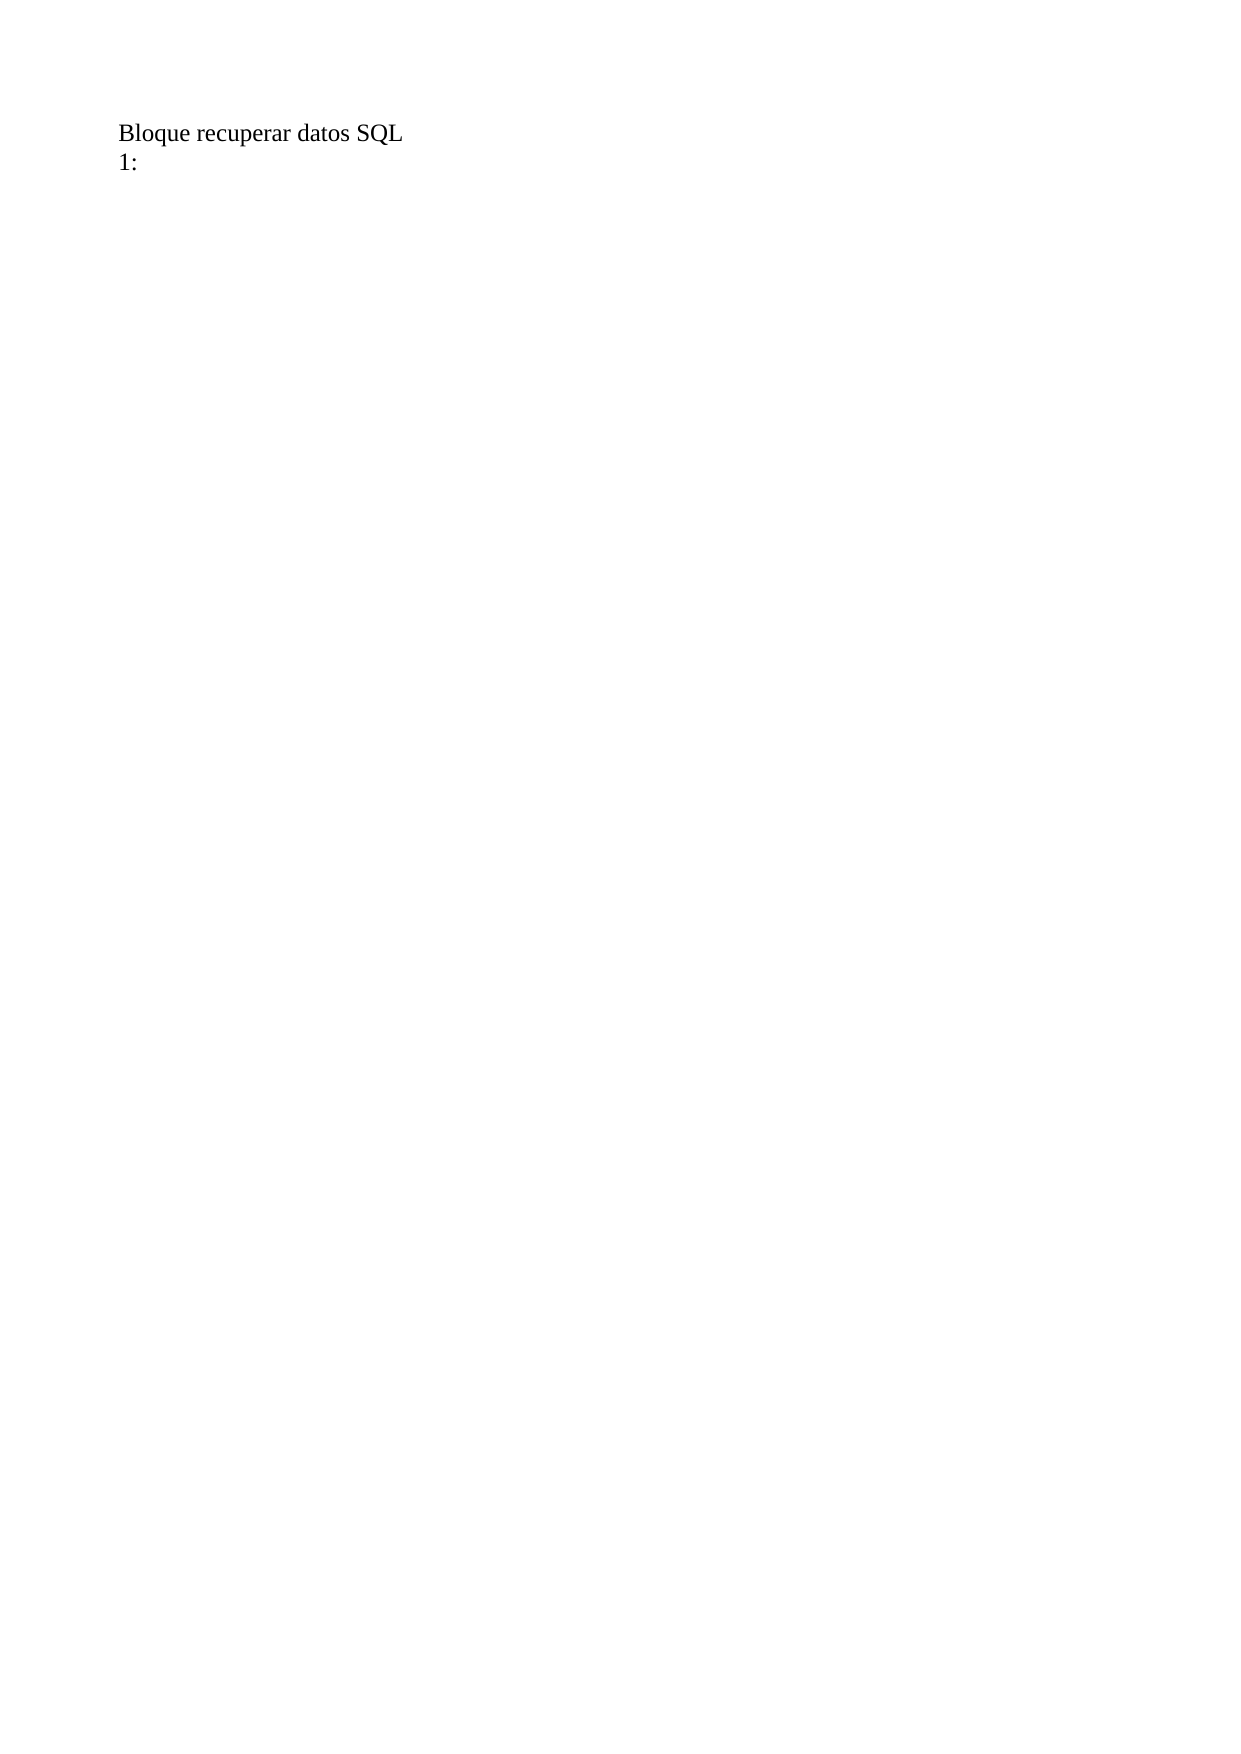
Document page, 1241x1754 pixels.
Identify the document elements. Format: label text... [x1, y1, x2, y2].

text 1: [118, 147, 1122, 176]
text Bloque recuperar datos SQL [118, 118, 1122, 147]
